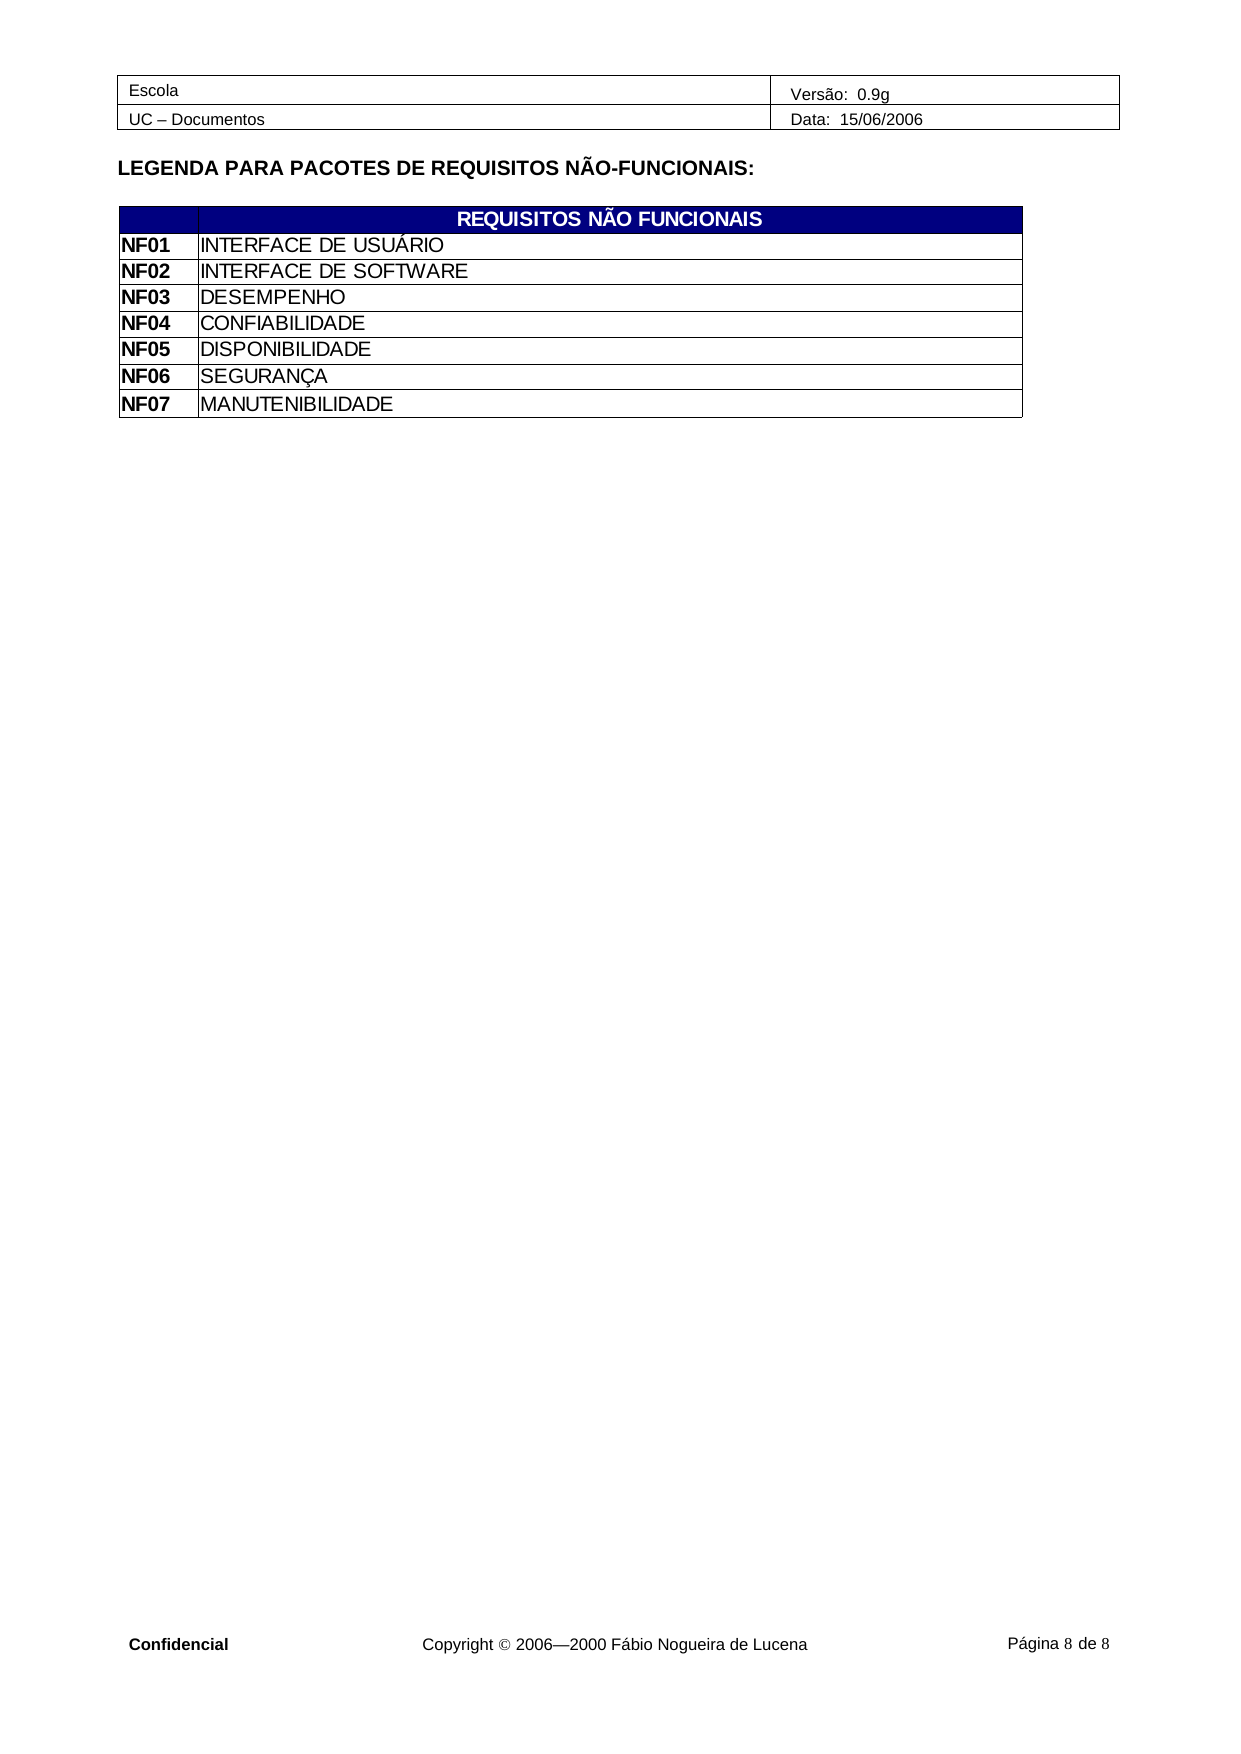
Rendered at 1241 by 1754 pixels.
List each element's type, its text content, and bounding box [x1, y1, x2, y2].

text LEGENDA PARA PACOTES DE REQUISITOS NÃO-FUNCIONAIS: [117, 154, 1120, 179]
